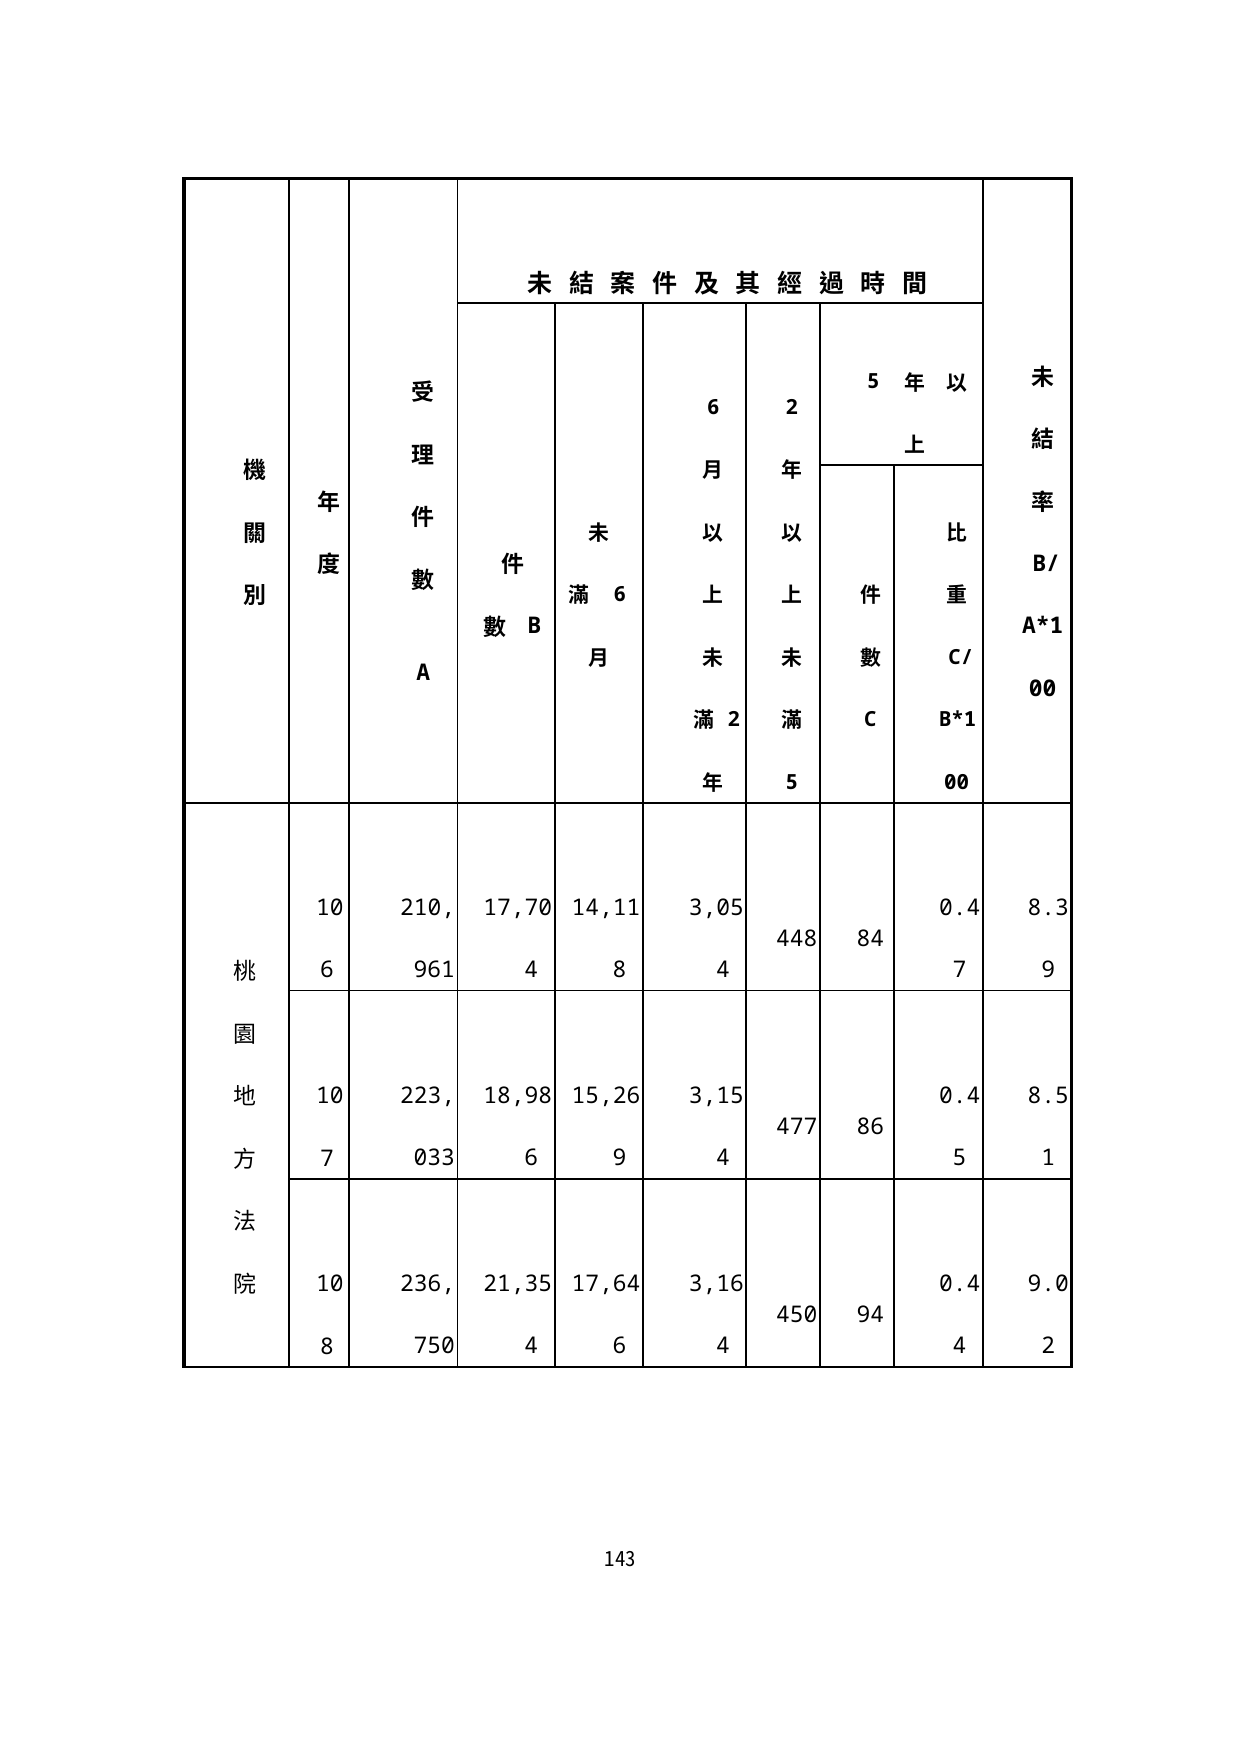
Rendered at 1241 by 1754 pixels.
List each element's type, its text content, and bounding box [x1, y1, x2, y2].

table_cell 448 [747, 804, 819, 990]
table_cell 6月以上未滿2年 [644, 304, 745, 802]
table_cell 84 [821, 804, 893, 990]
table_cell 8.39 [984, 804, 1070, 990]
table_cell 107 [290, 991, 348, 1178]
table_cell 件數B [458, 304, 554, 802]
table_cell 3,054 [644, 804, 745, 990]
table_header 年 度 [290, 180, 348, 802]
table_cell 桃園地方法院 [186, 804, 288, 1366]
table_cell 9.02 [984, 1180, 1070, 1366]
table_cell 5年以上 [821, 304, 982, 464]
table_cell 14,118 [556, 804, 642, 990]
table_cell 236,750 [350, 1180, 457, 1366]
table_cell 未滿6月 [556, 304, 642, 802]
table_cell 3,164 [644, 1180, 745, 1366]
table_header 未結案件及其經過時間 [458, 180, 982, 302]
table_cell 17,704 [458, 804, 554, 990]
table_cell 0.45 [895, 991, 982, 1178]
table_cell 106 [290, 804, 348, 990]
table_cell 0.44 [895, 1180, 982, 1366]
table_cell 3,154 [644, 991, 745, 1178]
table_header 未結率B/A*100 [984, 180, 1070, 802]
table_cell 21,354 [458, 1180, 554, 1366]
table_cell 17,646 [556, 1180, 642, 1366]
table_cell 0.47 [895, 804, 982, 990]
table_cell 8.51 [984, 991, 1070, 1178]
table_cell 477 [747, 991, 819, 1178]
table_cell 86 [821, 991, 893, 1178]
table_cell 18,986 [458, 991, 554, 1178]
table_cell 210,961 [350, 804, 457, 990]
table_cell 比重C/B*100 [895, 466, 982, 802]
table_cell 223,033 [350, 991, 457, 1178]
table_cell 94 [821, 1180, 893, 1366]
table_header 受理件數 A [350, 180, 457, 802]
table_cell 件數C [821, 466, 893, 802]
table_cell 450 [747, 1180, 819, 1366]
table_cell 108 [290, 1180, 348, 1366]
table_cell 2年以上未滿5年 [747, 304, 819, 802]
table_cell 15,269 [556, 991, 642, 1178]
table_header 機關別 [186, 180, 288, 802]
